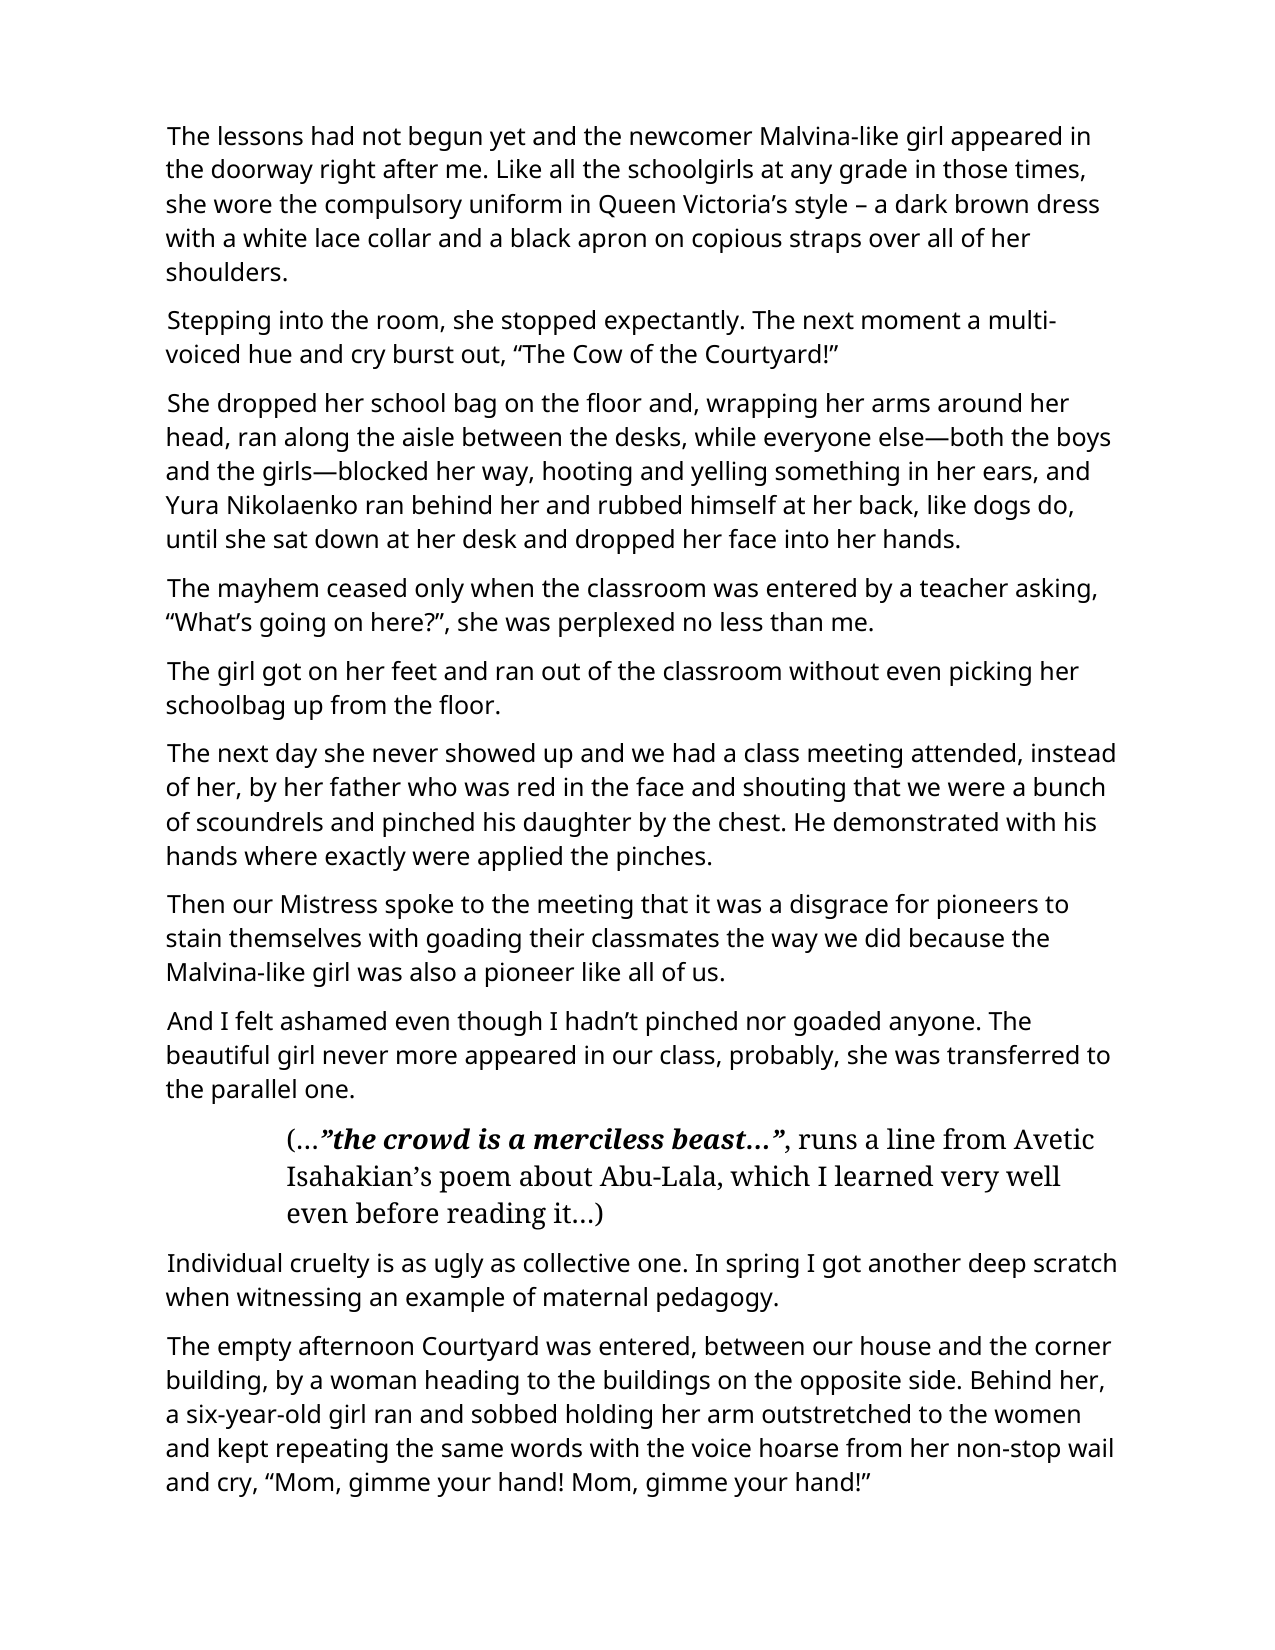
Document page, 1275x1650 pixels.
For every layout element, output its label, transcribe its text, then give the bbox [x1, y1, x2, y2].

text The mayhem ceased only when the classroom was entered by a teacher asking, “What’s going on here?”, she was perplexed no less than me. [165, 571, 1118, 639]
list (…”the crowd is a merciless beast…”, runs a line from Avetic Isahakian’s poem about Abu-Lala, which I learned very well even before reading it…) [286, 1120, 1118, 1231]
text The empty afternoon Courtyard was entered, between our house and the corner building, by a woman heading to the buildings on the opposite side. Behind her, a six-year-old girl ran and sobbed holding her arm outstretched to the women and kept repeating the same words with the voice hoarse from her non-stop wail and cry, “Mom, gimme your hand! Mom, gimme your hand!” [165, 1329, 1118, 1499]
text And I felt ashamed even though I hadn’t pinched nor goaded anyone. The beautiful girl never more appeared in our class, probably, she was transferred to the parallel one. [165, 1004, 1118, 1106]
text The next day she never showed up and we had a class meeting attended, instead of her, by her father who was red in the face and shouting that we were a bunch of scoundrels and pinched his daughter by the chest. He demonstrated with his hands where exactly were applied the pinches. [165, 736, 1118, 872]
text She dropped her school bag on the floor and, wrapping her arms around her head, ran along the aisle between the desks, while everyone else—both the boys and the girls—blocked her way, hooting and yelling something in her ears, and Yura Nikolaenko ran behind her and rubbed himself at her back, like dogs do, until she sat down at her desk and dropped her face into her hands. [165, 386, 1118, 556]
text Then our Mistress spoke to the meeting that it was a disgrace for pioneers to stain themselves with goading their classmates the way we did because the Malvina-like girl was also a pioneer like all of us. [165, 887, 1118, 989]
text The lessons had not begun yet and the newcomer Malvina-like girl appeared in the doorway right after me. Like all the schoolgirls at any grade in those times, she wore the compulsory uniform in Queen Victoria’s style – a dark brown dress with a white lace collar and a black apron on copious straps over all of her shoulders. [165, 118, 1118, 288]
text Individual cruelty is as ugly as collective one. In spring I got another deep scratch when witnessing an example of maternal pedagogy. [165, 1246, 1118, 1314]
text The girl got on her feet and ran out of the classroom without even picking her schoolbag up from the floor. [165, 653, 1118, 721]
text Stepping into the room, she stopped expectantly. The next moment a multi-voiced hue and cry burst out, “The Cow of the Courtyard!” [165, 303, 1118, 371]
